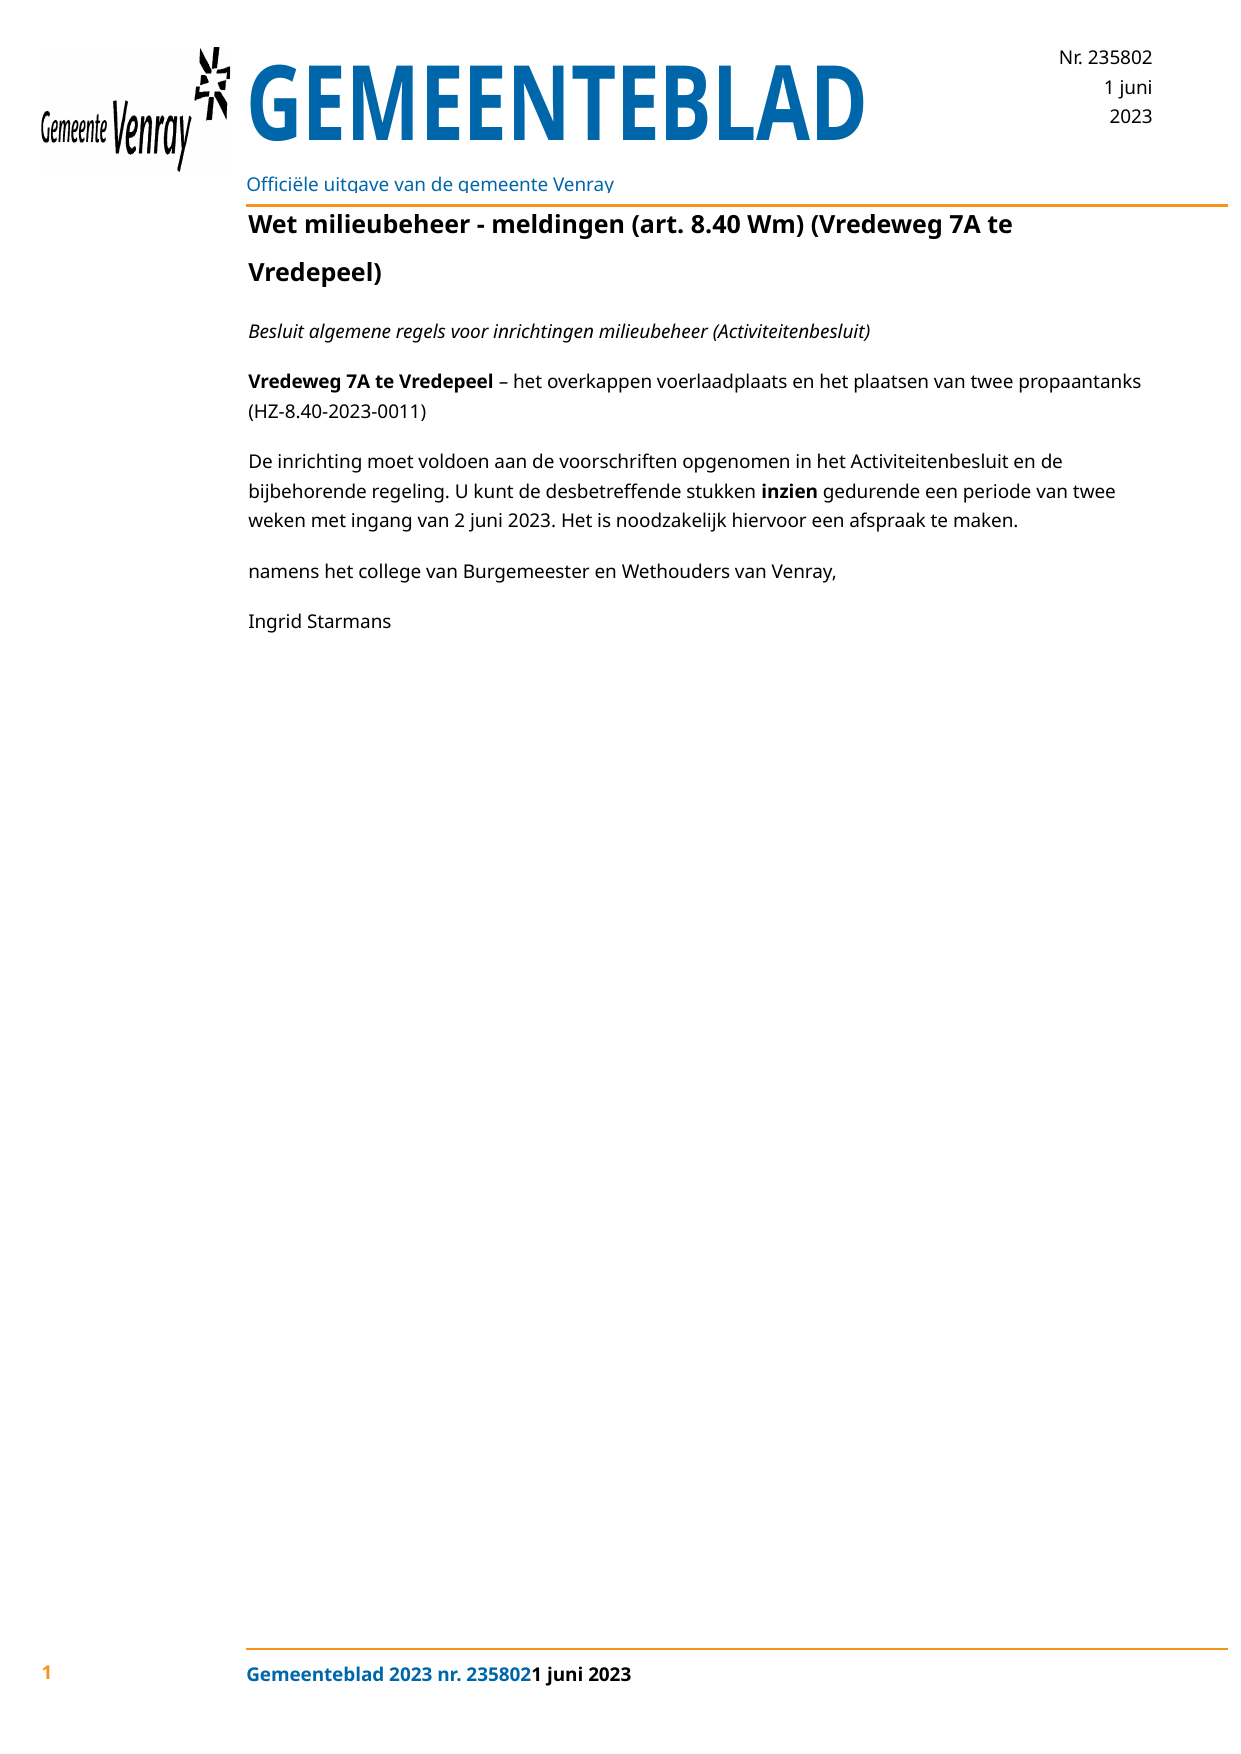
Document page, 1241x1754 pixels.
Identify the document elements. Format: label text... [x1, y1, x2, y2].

text Wet milieubeheer - meldingen (art. 8.40 Wm) (Vredeweg 7A te Vredepeel) [248, 207, 1152, 288]
text De inrichting moet voldoen aan de voorschriften opgenomen in het Activiteitenbesluit en de bijbehorende regeling. U kunt de desbetreffende stukken inzien gedurende een periode van twee weken met ingang van 2 juni 2023. Het is noodzakelijk hiervoor een afspraak te maken. [248, 448, 1152, 533]
text Ingrid Starmans [248, 608, 1152, 634]
text namens het college van Burgemeester en Wethouders van Venray, [248, 558, 1152, 584]
picture [41, 47, 231, 172]
text Besluit algemene regels voor inrichtingen milieubeheer (Activiteitenbesluit) [248, 318, 1152, 344]
text Vredeweg 7A te Vredepeel – het overkappen voerlaadplaats en het plaatsen van twee propaantanks (HZ-8.40-2023-0011) [248, 368, 1152, 424]
